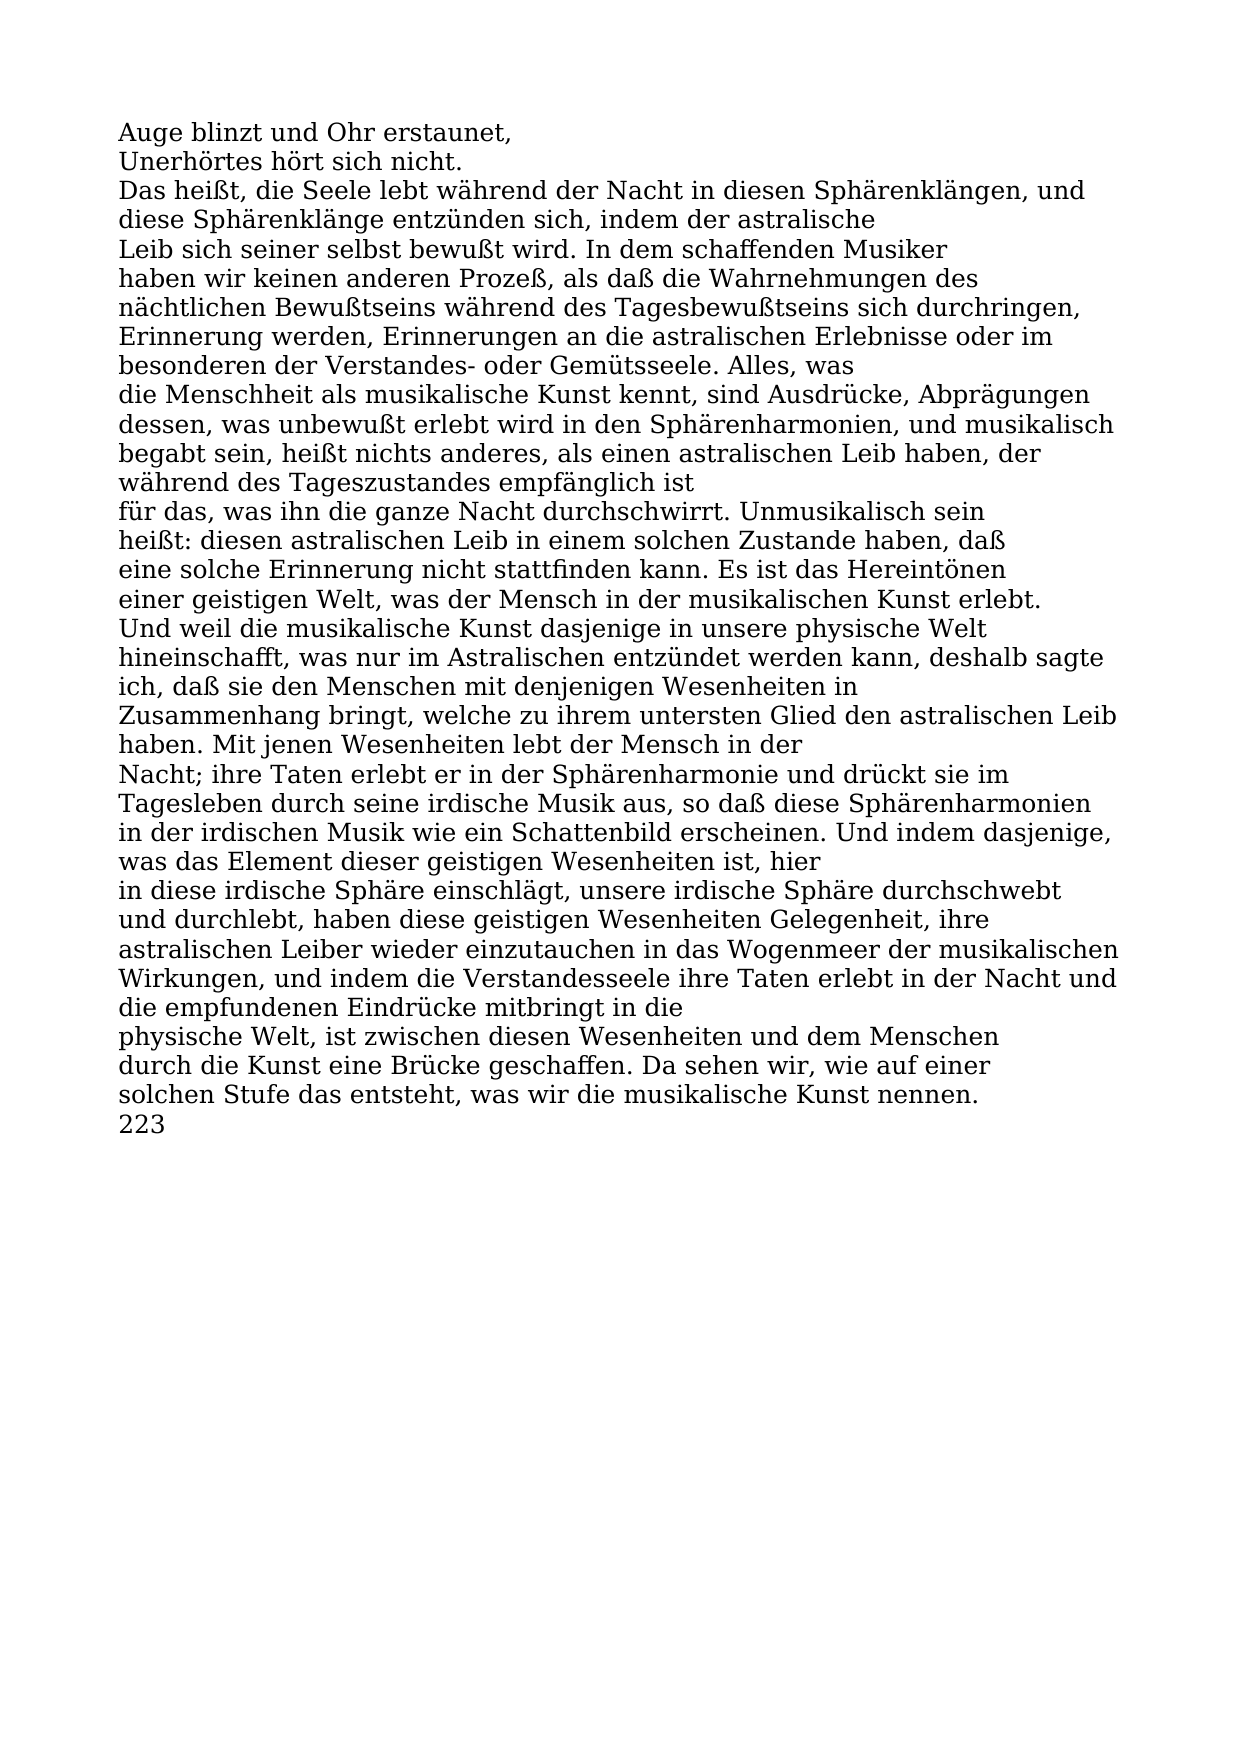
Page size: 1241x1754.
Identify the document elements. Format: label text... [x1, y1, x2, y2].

text Leib sich seiner selbst bewußt wird. In dem schaffenden Musiker [118, 235, 1122, 264]
text für das, was ihn die ganze Nacht durchschwirrt. Unmusikalisch sein [118, 497, 1122, 526]
text Auge blinzt und Ohr erstaunet, [118, 118, 1122, 147]
text physische Welt, ist zwischen diesen Wesenheiten und dem Menschen [118, 1022, 1122, 1051]
text Tagesleben durch seine irdische Musik aus, so daß diese Sphärenharmonien in der irdischen Musik wie ein Schattenbild erscheinen. Und indem dasjenige, was das Element dieser geistigen Wesenheiten ist, hier [118, 789, 1122, 876]
text Das heißt, die Seele lebt während der Nacht in diesen Sphärenklängen, und diese Sphärenklänge entzünden sich, indem der astralische [118, 176, 1122, 235]
text haben wir keinen anderen Prozeß, als daß die Wahrnehmungen des [118, 264, 1122, 293]
text eine solche Erinnerung nicht stattfinden kann. Es ist das Hereintönen [118, 556, 1122, 585]
text und durchlebt, haben diese geistigen Wesenheiten Gelegenheit, ihre [118, 906, 1122, 935]
text heißt: diesen astralischen Leib in einem solchen Zustande haben, daß [118, 526, 1122, 556]
text solchen Stufe das entsteht, was wir die musikalische Kunst nennen. [118, 1081, 1122, 1110]
text nächtlichen Bewußtseins während des Tagesbewußtseins sich durchringen, Erinnerung werden, Erinnerungen an die astralischen Erlebnisse oder im besonderen der Verstandes- oder Gemütsseele. Alles, was [118, 293, 1122, 381]
text 223 [118, 1110, 1122, 1139]
text einer geistigen Welt, was der Mensch in der musikalischen Kunst erlebt. [118, 585, 1122, 614]
text in diese irdische Sphäre einschlägt, unsere irdische Sphäre durchschwebt [118, 876, 1122, 906]
text die Menschheit als musikalische Kunst kennt, sind Ausdrücke, Abprägungen dessen, was unbewußt erlebt wird in den Sphärenharmonien, und musikalisch begabt sein, heißt nichts anderes, als einen astralischen Leib haben, der während des Tageszustandes empfänglich ist [118, 381, 1122, 497]
text durch die Kunst eine Brücke geschaffen. Da sehen wir, wie auf einer [118, 1051, 1122, 1081]
text astralischen Leiber wieder einzutauchen in das Wogenmeer der musikalischen Wirkungen, und indem die Verstandesseele ihre Taten erlebt in der Nacht und die empfundenen Eindrücke mitbringt in die [118, 935, 1122, 1022]
text Unerhörtes hört sich nicht. [118, 147, 1122, 176]
text Nacht; ihre Taten erlebt er in der Sphärenharmonie und drückt sie im [118, 760, 1122, 789]
text Und weil die musikalische Kunst dasjenige in unsere physische Welt [118, 614, 1122, 643]
text hineinschafft, was nur im Astralischen entzündet werden kann, deshalb sagte ich, daß sie den Menschen mit denjenigen Wesenheiten in [118, 643, 1122, 701]
text Zusammenhang bringt, welche zu ihrem untersten Glied den astralischen Leib haben. Mit jenen Wesenheiten lebt der Mensch in der [118, 701, 1122, 760]
